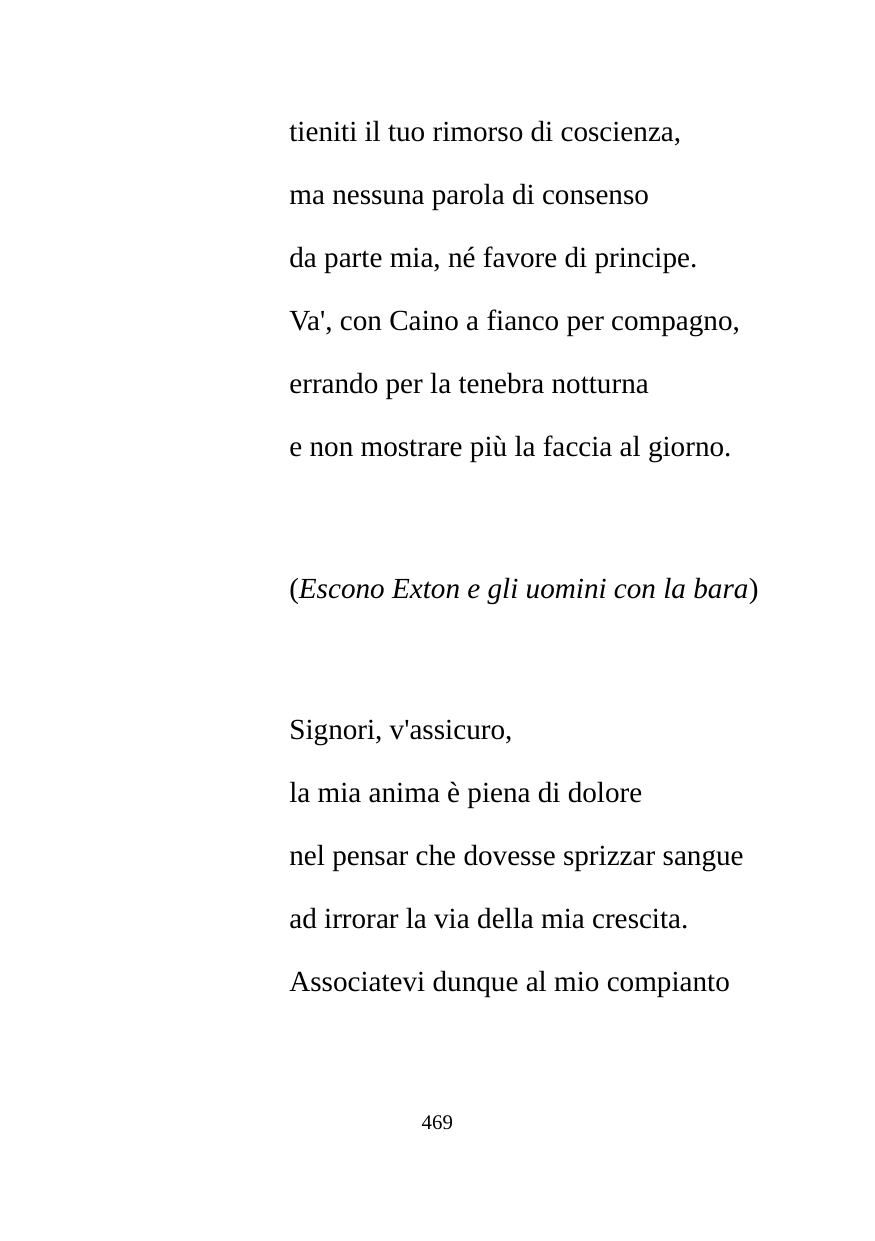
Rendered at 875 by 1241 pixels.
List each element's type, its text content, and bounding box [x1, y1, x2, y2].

table_cell tieniti il tuo rimorso di coscienza, ma nessuna parola di consenso da parte mia, né favore di principe. Va', con Caino a fianco per compagno, errando per la tenebra notturna e non mostrare più la faccia al giorno. [281, 106, 768, 563]
table_cell [106, 563, 281, 705]
table_cell Signori, v'assicuro, la mia anima è piena di dolore nel pensar che dovesse sprizzar sangue ad irrorar la via della mia crescita. Associatevi dunque al mio compianto [281, 705, 768, 1035]
table_cell [106, 705, 281, 1035]
table_cell [106, 106, 281, 563]
table_cell (Escono Exton e gli uomini con la bara) [281, 563, 768, 705]
